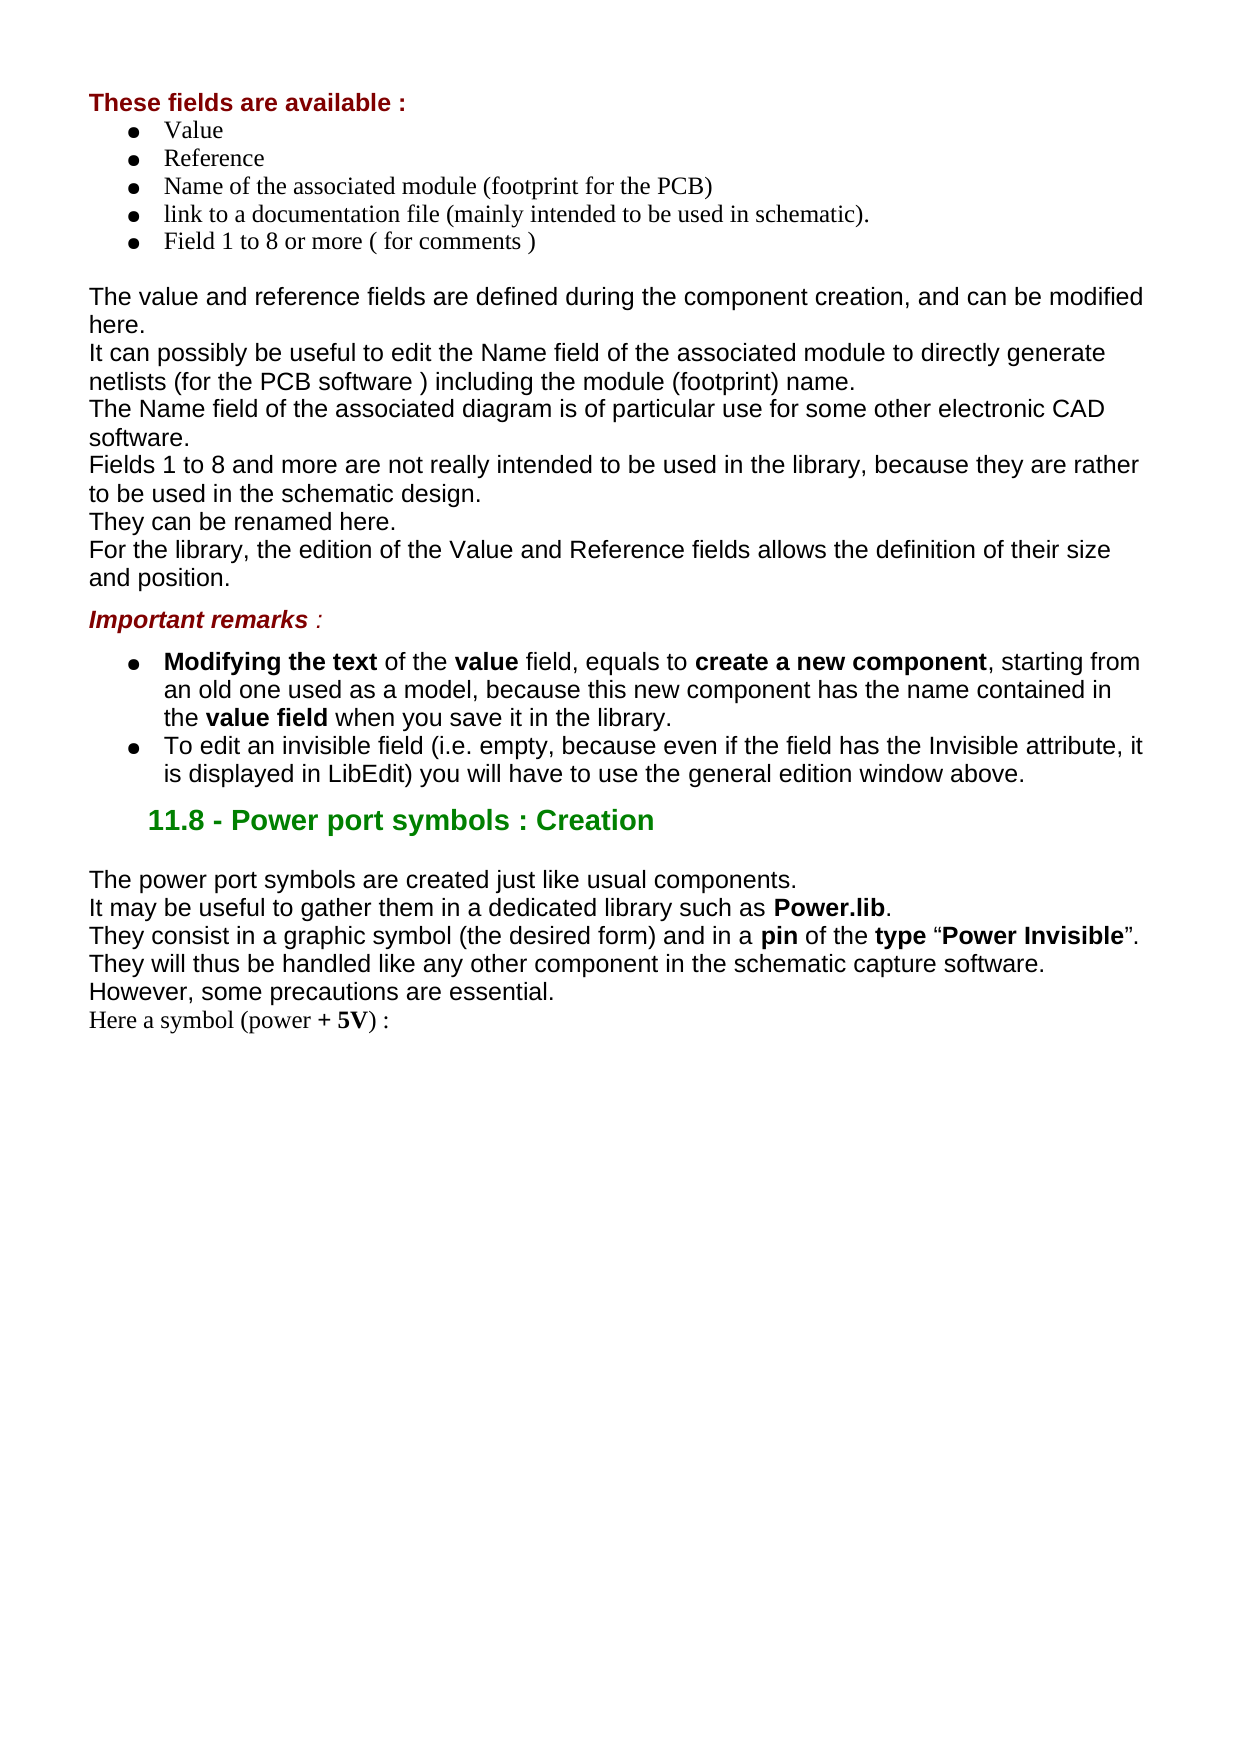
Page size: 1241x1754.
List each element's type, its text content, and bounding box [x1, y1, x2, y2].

text However, some precautions are essential. [88, 978, 1152, 1006]
text Fields 1 to 8 and more are not really intended to be used in the library, because they are rather to be used in the schematic design. [88, 451, 1152, 507]
text They will thus be handled like any other component in the schematic capture software. [88, 950, 1152, 978]
list Name of the associated module (footprint for the PCB) [126, 172, 1152, 200]
text It may be useful to gather them in a dedicated library such as Power.lib. [88, 894, 1152, 922]
text They consist in a graphic symbol (the desired form) and in a pin of the type “Power Invisible”. [88, 922, 1152, 950]
text The power port symbols are created just like usual components. [88, 866, 1152, 894]
list Value [126, 117, 1152, 144]
text The Name field of the associated diagram is of particular use for some other electronic CAD software. [88, 395, 1152, 451]
list link to a documentation file (mainly intended to be used in schematic). [126, 200, 1152, 227]
text It can possibly be useful to edit the Name field of the associated module to directly generate netlists (for the PCB software ) including the module (footprint) name. [88, 339, 1152, 395]
text Here a symbol (power + 5V) : [88, 1006, 1152, 1034]
list Modifying the text of the value field, equals to create a new component, starting from an old one used as a model, because this new component has the name contained in the value field when you save it in the library. [126, 647, 1152, 731]
list To edit an invisible field (i.e. empty, because even if the field has the Invisible attribute, it is displayed in LibEdit) you will have to use the general edition window above. [126, 731, 1152, 787]
text Important remarks : [88, 605, 1152, 633]
text They can be renamed here. [88, 507, 1152, 535]
list Field 1 to 8 or more ( for comments ) [126, 227, 1152, 255]
text For the library, the edition of the Value and Reference fields allows the definition of their size and position. [88, 535, 1152, 591]
text These fields are available : [88, 88, 1152, 117]
subtitle Power port symbols : Creation [148, 804, 1152, 836]
text The value and reference fields are defined during the component creation, and can be modified here. [88, 283, 1152, 339]
list Reference [126, 144, 1152, 172]
